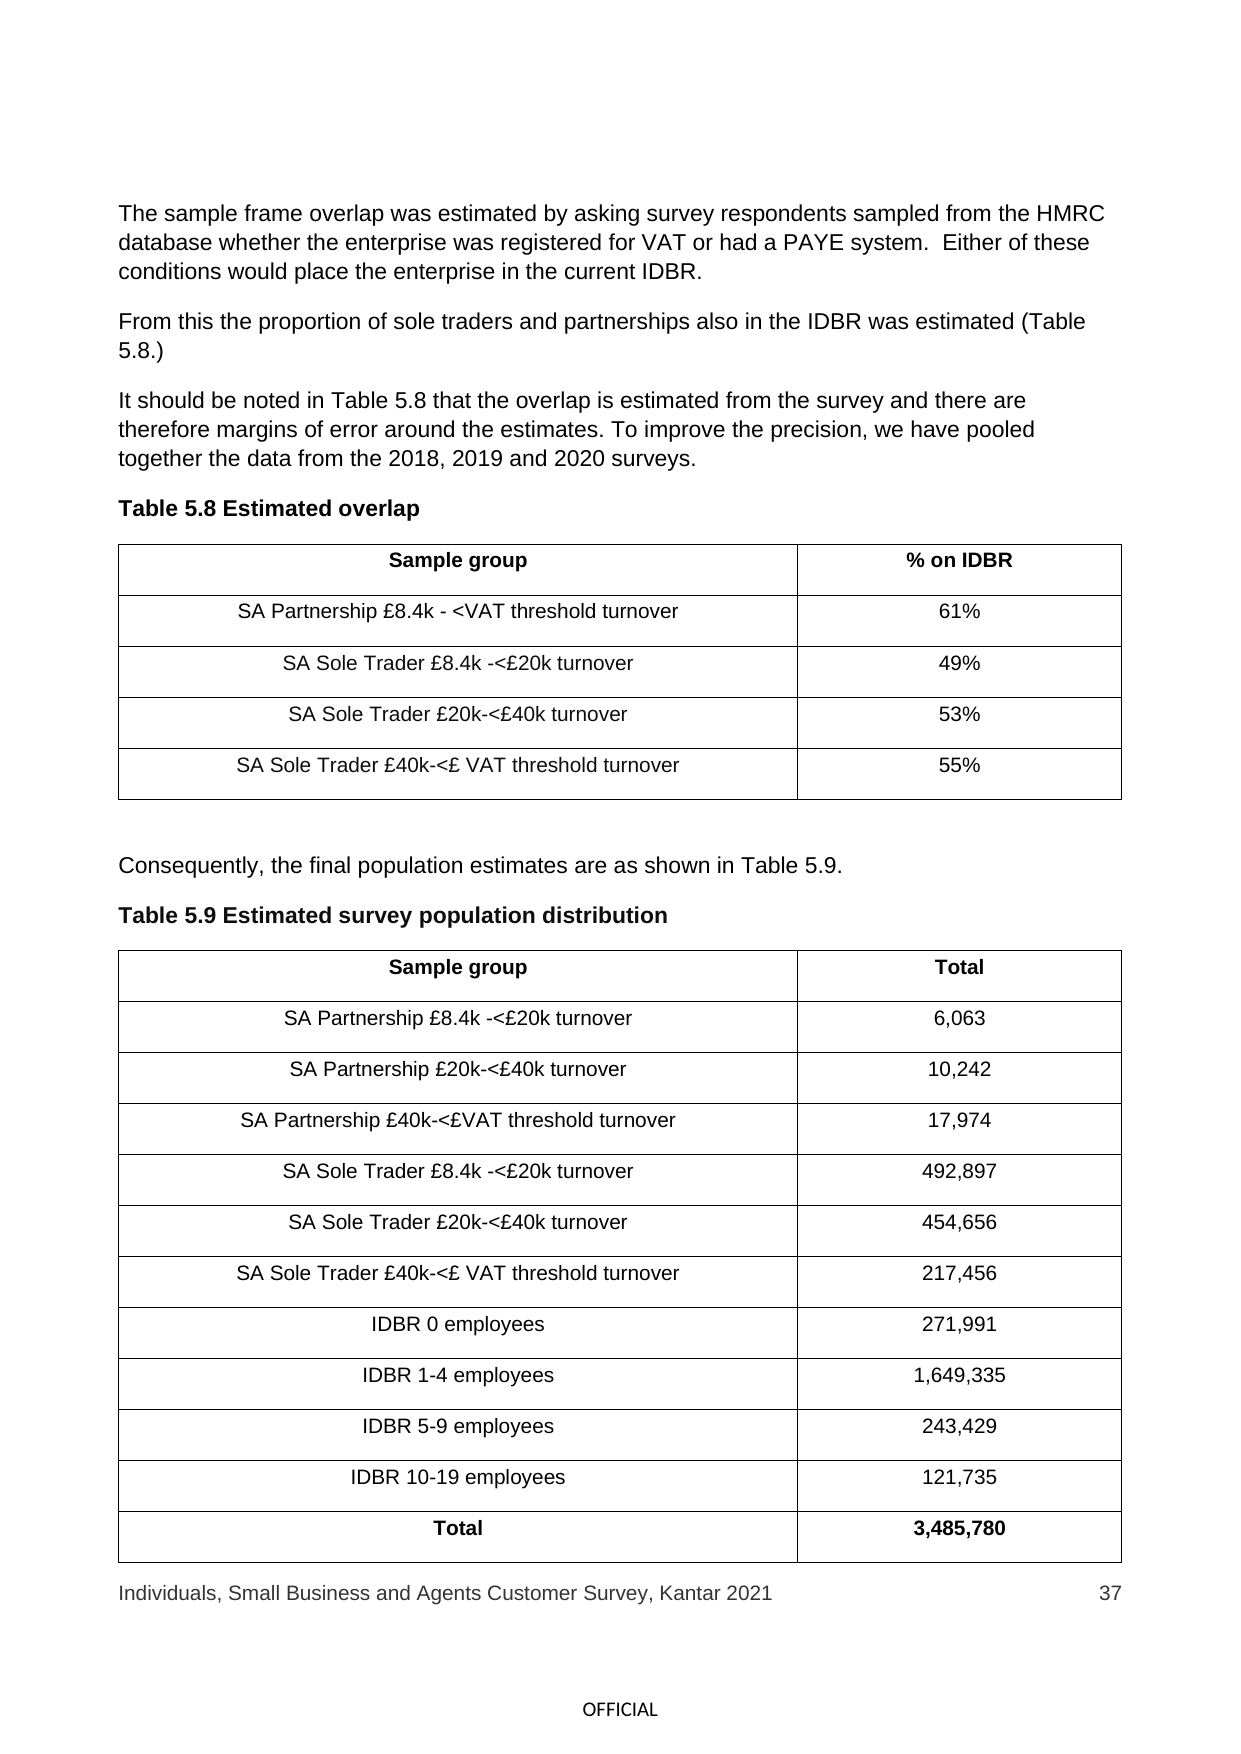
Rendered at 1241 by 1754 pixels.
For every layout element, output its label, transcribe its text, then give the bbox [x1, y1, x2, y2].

table_cell Total [119, 1512, 797, 1562]
table_cell 49% [798, 647, 1121, 697]
table_cell IDBR 1-4 employees [119, 1359, 797, 1409]
table_cell IDBR 10-19 employees [119, 1461, 797, 1511]
table_cell SA Sole Trader £40k-<£ VAT threshold turnover [119, 749, 797, 799]
table_cell SA Partnership £8.4k -<£20k turnover [119, 1002, 797, 1052]
table_cell SA Sole Trader £40k-<£ VAT threshold turnover [119, 1257, 797, 1307]
table_header Sample group [119, 951, 797, 1001]
table_cell IDBR 5-9 employees [119, 1410, 797, 1460]
text Consequently, the final population estimates are as shown in Table 5.9. [118, 850, 1122, 879]
table_cell SA Sole Trader £8.4k -<£20k turnover [119, 1155, 797, 1205]
table_header % on IDBR [798, 545, 1121, 594]
table_cell SA Partnership £20k-<£40k turnover [119, 1053, 797, 1103]
text From this the proportion of sole traders and partnerships also in the IDBR was estimated (Table 5.8.) [118, 306, 1122, 364]
text The sample frame overlap was estimated by asking survey respondents sampled from the HMRC database whether the enterprise was registered for VAT or had a PAYE system. Either of these conditions would place the enterprise in the current IDBR. [118, 198, 1122, 285]
table_header Total [798, 951, 1121, 1001]
table_cell 271,991 [798, 1308, 1121, 1358]
table_cell 492,897 [798, 1155, 1121, 1205]
table_cell SA Partnership £8.4k - <VAT threshold turnover [119, 596, 797, 646]
table_cell 243,429 [798, 1410, 1121, 1460]
table_cell SA Partnership £40k-<£VAT threshold turnover [119, 1104, 797, 1154]
table_cell 454,656 [798, 1206, 1121, 1256]
table_cell SA Sole Trader £20k-<£40k turnover [119, 1206, 797, 1256]
text Table 5.9 Estimated survey population distribution [118, 900, 1122, 929]
table_cell 217,456 [798, 1257, 1121, 1307]
table_cell 10,242 [798, 1053, 1121, 1103]
table_cell IDBR 0 employees [119, 1308, 797, 1358]
table_header Sample group [119, 545, 797, 594]
table_cell 121,735 [798, 1461, 1121, 1511]
text It should be noted in Table 5.8 that the overlap is estimated from the survey and there are therefore margins of error around the estimates. To improve the precision, we have pooled together the data from the 2018, 2019 and 2020 surveys. [118, 385, 1122, 473]
table_cell 6,063 [798, 1002, 1121, 1052]
text Table 5.8 Estimated overlap [118, 493, 1122, 523]
table_cell 53% [798, 698, 1121, 748]
table_cell SA Sole Trader £8.4k -<£20k turnover [119, 647, 797, 697]
table_cell 17,974 [798, 1104, 1121, 1154]
table_cell 1,649,335 [798, 1359, 1121, 1409]
table_cell 3,485,780 [798, 1512, 1121, 1562]
table_cell 55% [798, 749, 1121, 799]
table_cell SA Sole Trader £20k-<£40k turnover [119, 698, 797, 748]
table_cell 61% [798, 596, 1121, 646]
